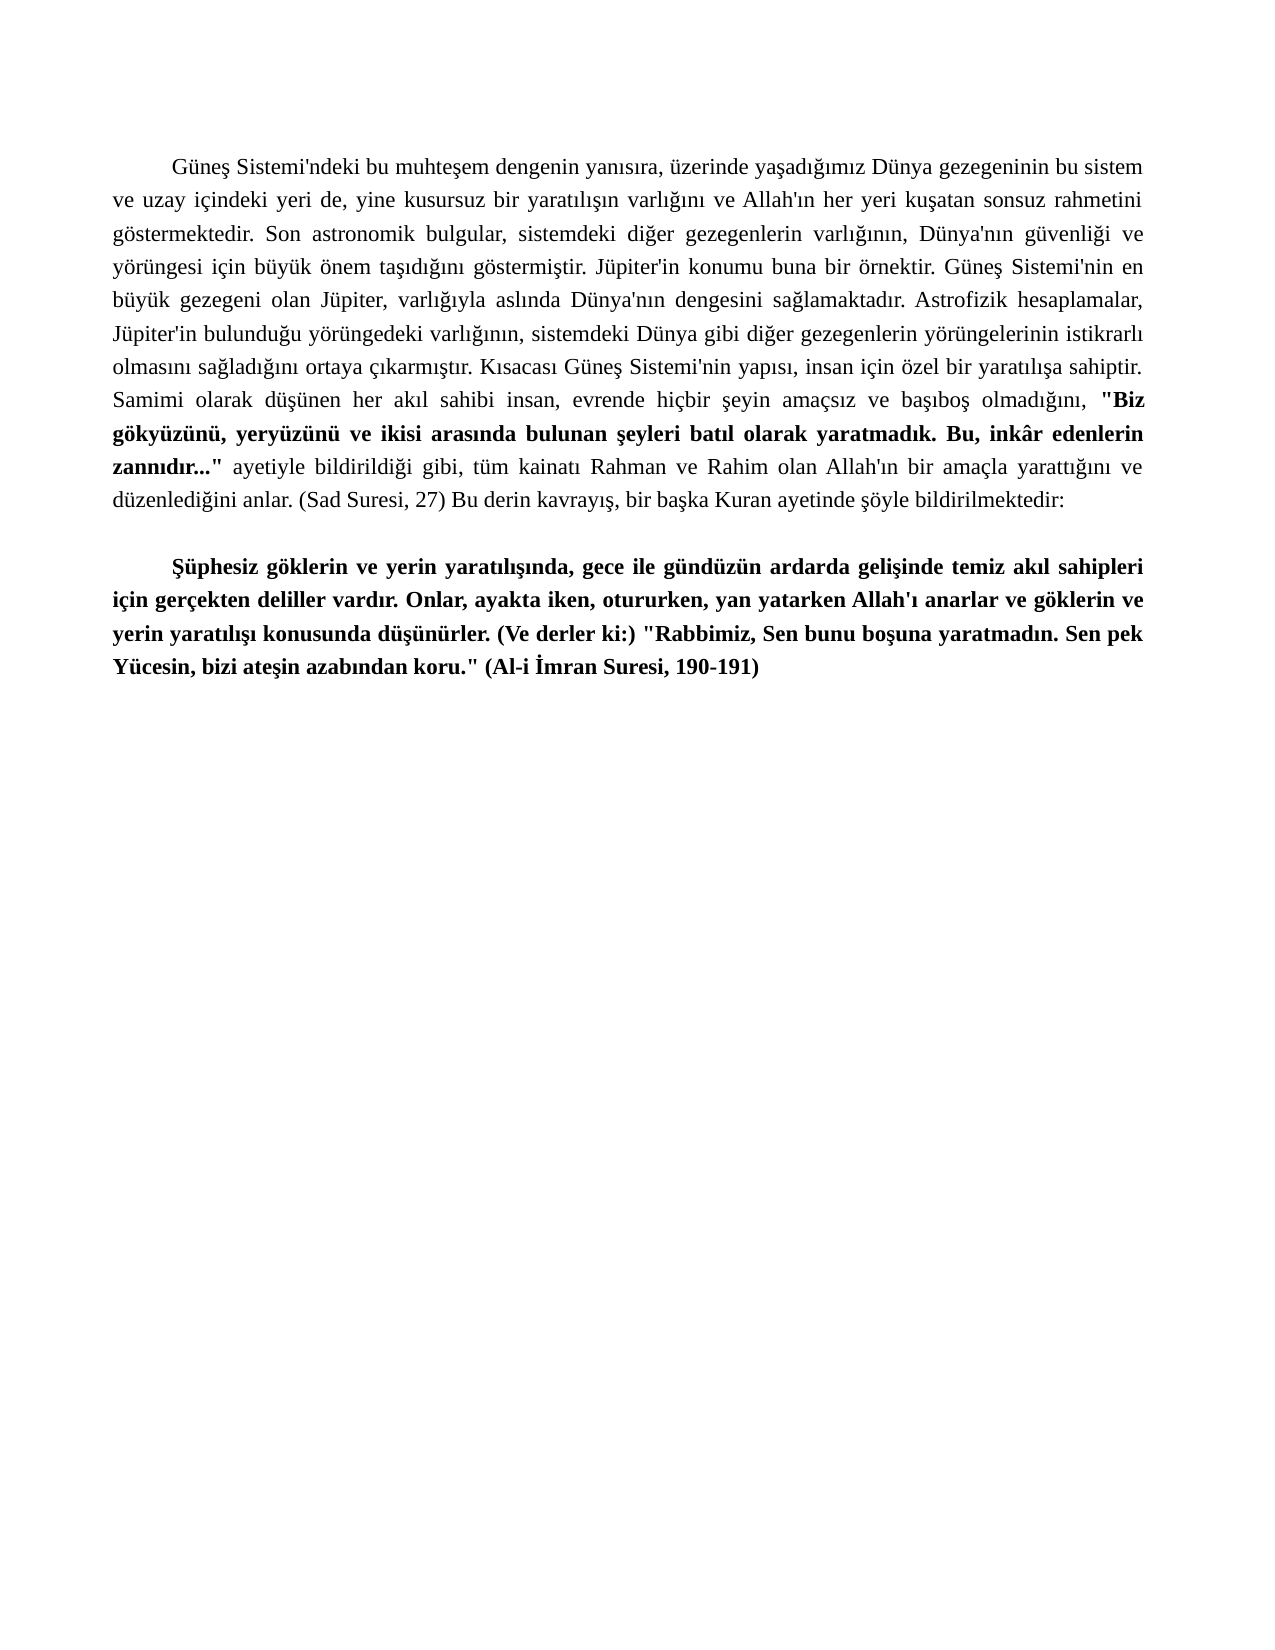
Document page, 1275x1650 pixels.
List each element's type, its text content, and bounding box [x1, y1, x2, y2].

text Şüphesiz göklerin ve yerin yaratılışında, gece ile gündüzün ardarda gelişinde temiz akıl sahipleri için gerçekten deliller vardır. Onlar, ayakta iken, otururken, yan yatarken Allah'ı anarlar ve göklerin ve yerin yaratılışı konusunda düşünürler. (Ve derler ki:) "Rabbimiz, Sen bunu boşuna yaratmadın. Sen pek Yücesin, bizi ateşin azabından koru." (Al-i İmran Suresi, 190-191) [112, 548, 1145, 681]
text Güneş Sistemi'ndeki bu muhteşem dengenin yanısıra, üzerinde yaşadığımız Dünya gezegeninin bu sistem ve uzay içindeki yeri de, yine kusursuz bir yaratılışın varlığını ve Allah'ın her yeri kuşatan sonsuz rahmetini göstermektedir. Son astronomik bulgular, sistemdeki diğer gezegenlerin varlığının, Dünya'nın güvenliği ve yörüngesi için büyük önem taşıdığını göstermiştir. Jüpiter'in konumu buna bir örnektir. Güneş Sistemi'nin en büyük gezegeni olan Jüpiter, varlığıyla aslında Dünya'nın dengesini sağlamaktadır. Astrofizik hesaplamalar, Jüpiter'in bulunduğu yörüngedeki varlığının, sistemdeki Dünya gibi diğer gezegenlerin yörüngelerinin istikrarlı olmasını sağladığını ortaya çıkarmıştır. Kısacası Güneş Sistemi'nin yapısı, insan için özel bir yaratılışa sahiptir. Samimi olarak düşünen her akıl sahibi insan, evrende hiçbir şeyin amaçsız ve başıboş olmadığını, "Biz gökyüzünü, yeryüzünü ve ikisi arasında bulunan şeyleri batıl olarak yaratmadık. Bu, inkâr edenlerin zannıdır..." ayetiyle bildirildiği gibi, tüm kainatı Rahman ve Rahim olan Allah'ın bir amaçla yarattığını ve düzenlediğini anlar. (Sad Suresi, 27) Bu derin kavrayış, bir başka Kuran ayetinde şöyle bildirilmektedir: [112, 148, 1145, 514]
